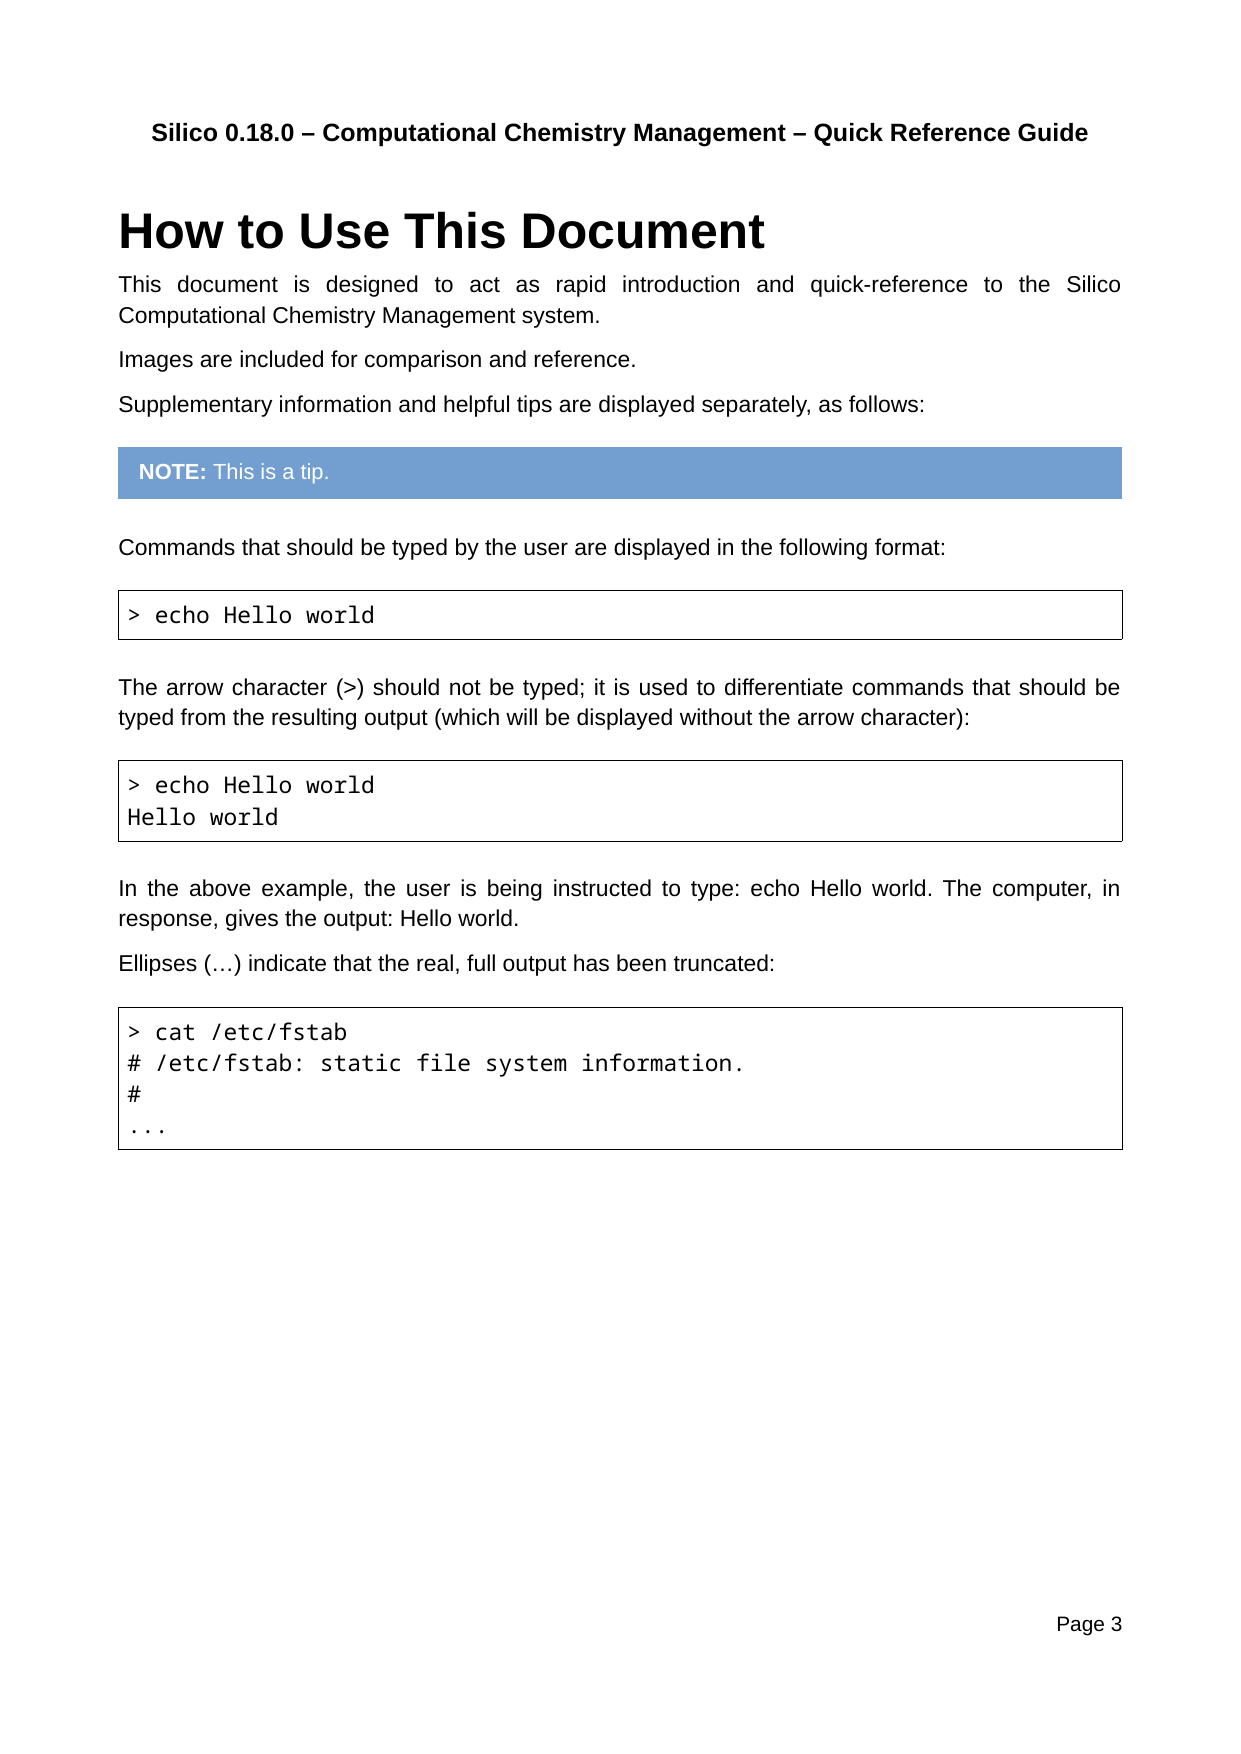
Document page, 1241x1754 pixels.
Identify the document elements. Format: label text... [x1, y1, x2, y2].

text [118, 578, 1122, 590]
text > cat /etc/fstab [127, 1016, 1113, 1047]
text Ellipses (…) indicate that the real, full output has been truncated: [118, 950, 1122, 976]
text Commands that should be typed by the user are displayed in the following format: [118, 499, 1122, 560]
text [119, 761, 1122, 841]
text [119, 591, 1122, 639]
text Supplementary information and helpful tips are displayed separately, as follows: [118, 391, 1122, 417]
text NOTE: This is a tip. [139, 459, 1101, 484]
text ... [127, 1109, 1113, 1141]
subtitle How to Use This Document [118, 201, 1122, 259]
text The arrow character (>) should not be typed; it is used to differentiate commands that should be typed from the resulting output (which will be displayed without the arrow character): [118, 640, 1122, 730]
text Hello world [127, 801, 1113, 832]
text Images are included for comparison and reference. [118, 346, 1122, 373]
text [118, 748, 1122, 760]
text # /etc/fstab: static file system information. [127, 1047, 1113, 1078]
text In the above example, the user is being instructed to type: echo Hello world. The computer, in response, gives the output: Hello world. [118, 842, 1122, 931]
text This document is designed to act as rapid introduction and quick-reference to the Silico Computational Chemistry Management system. [118, 271, 1122, 328]
text > echo Hello world [127, 599, 1113, 630]
text # [127, 1078, 1113, 1109]
text > echo Hello world [127, 769, 1113, 801]
text [118, 436, 1122, 447]
